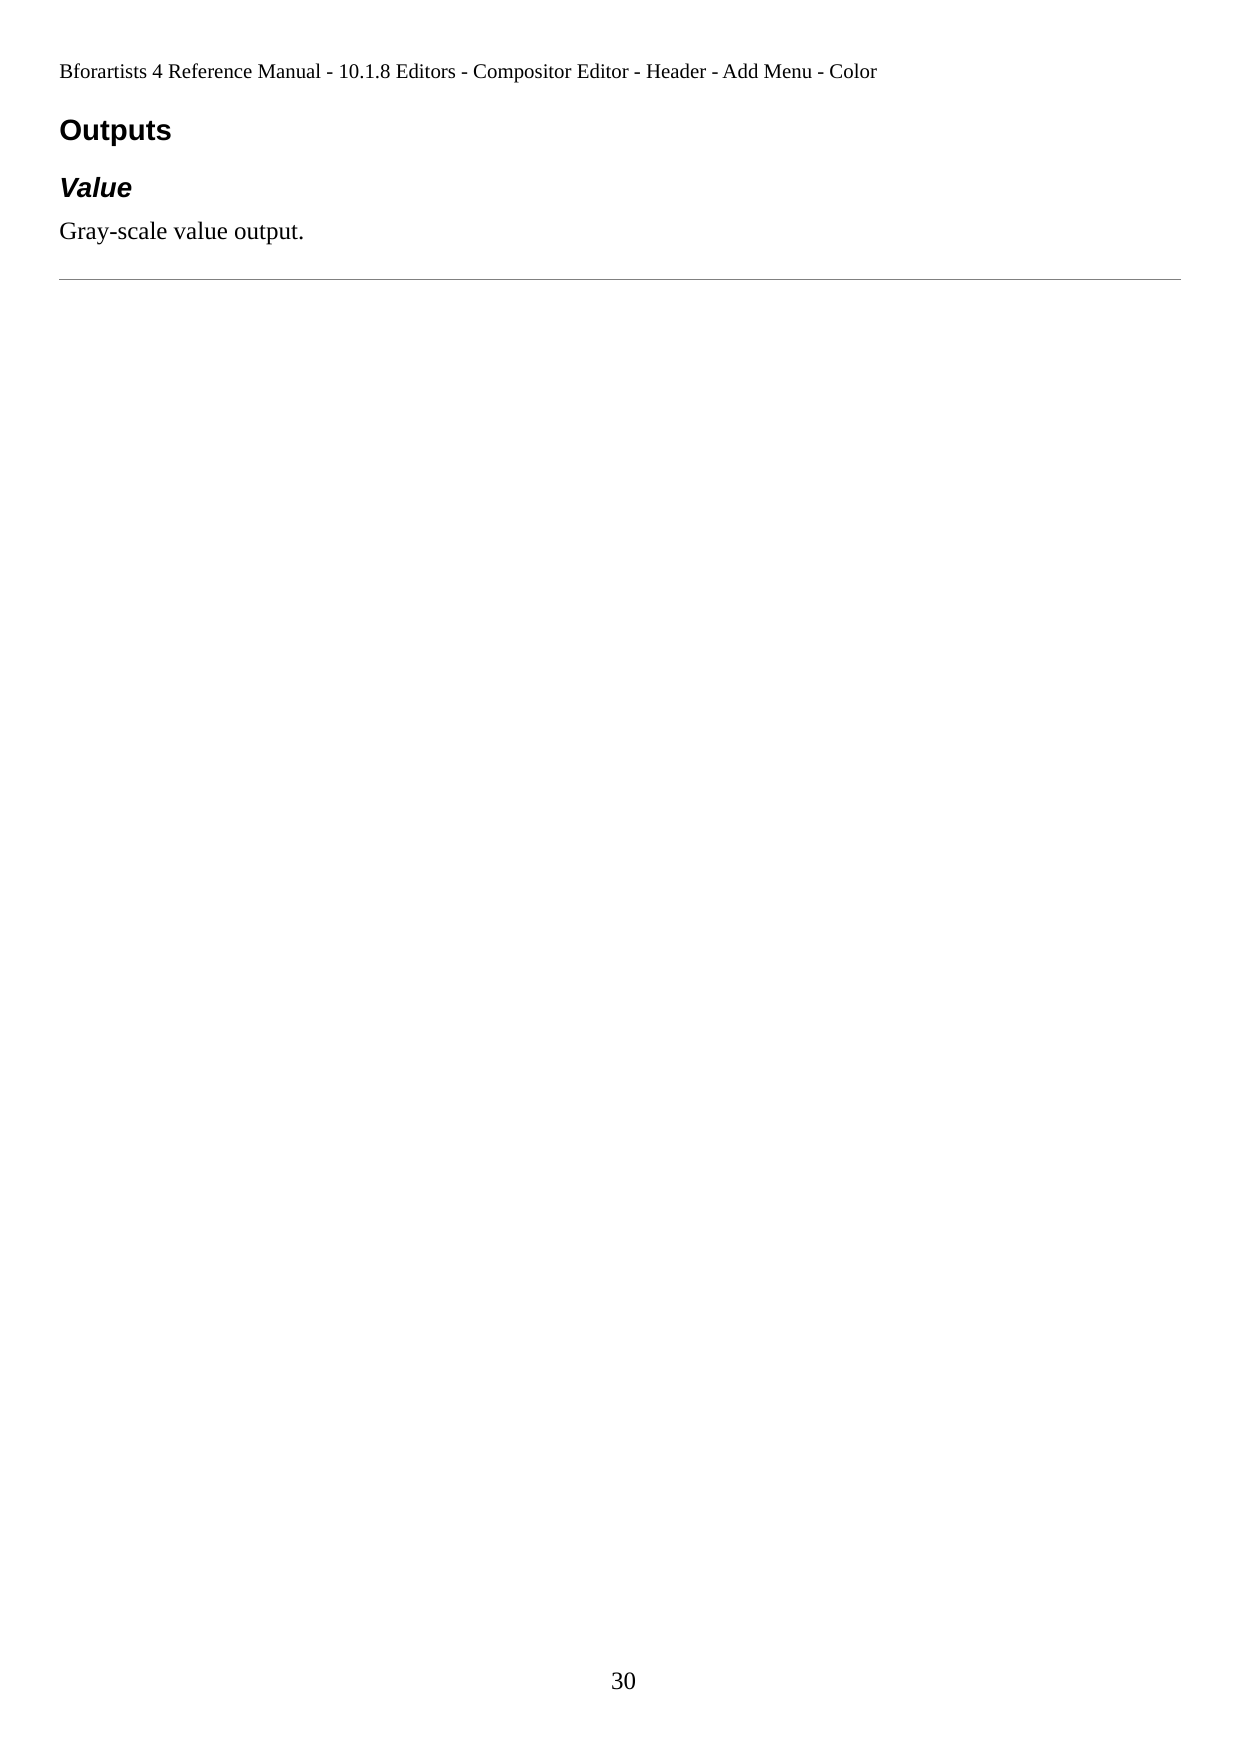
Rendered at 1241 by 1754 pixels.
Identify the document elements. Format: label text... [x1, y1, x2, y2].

subtitle Value [59, 171, 1181, 203]
text Gray-scale value output. [59, 216, 1181, 244]
subtitle Outputs [59, 113, 1181, 146]
